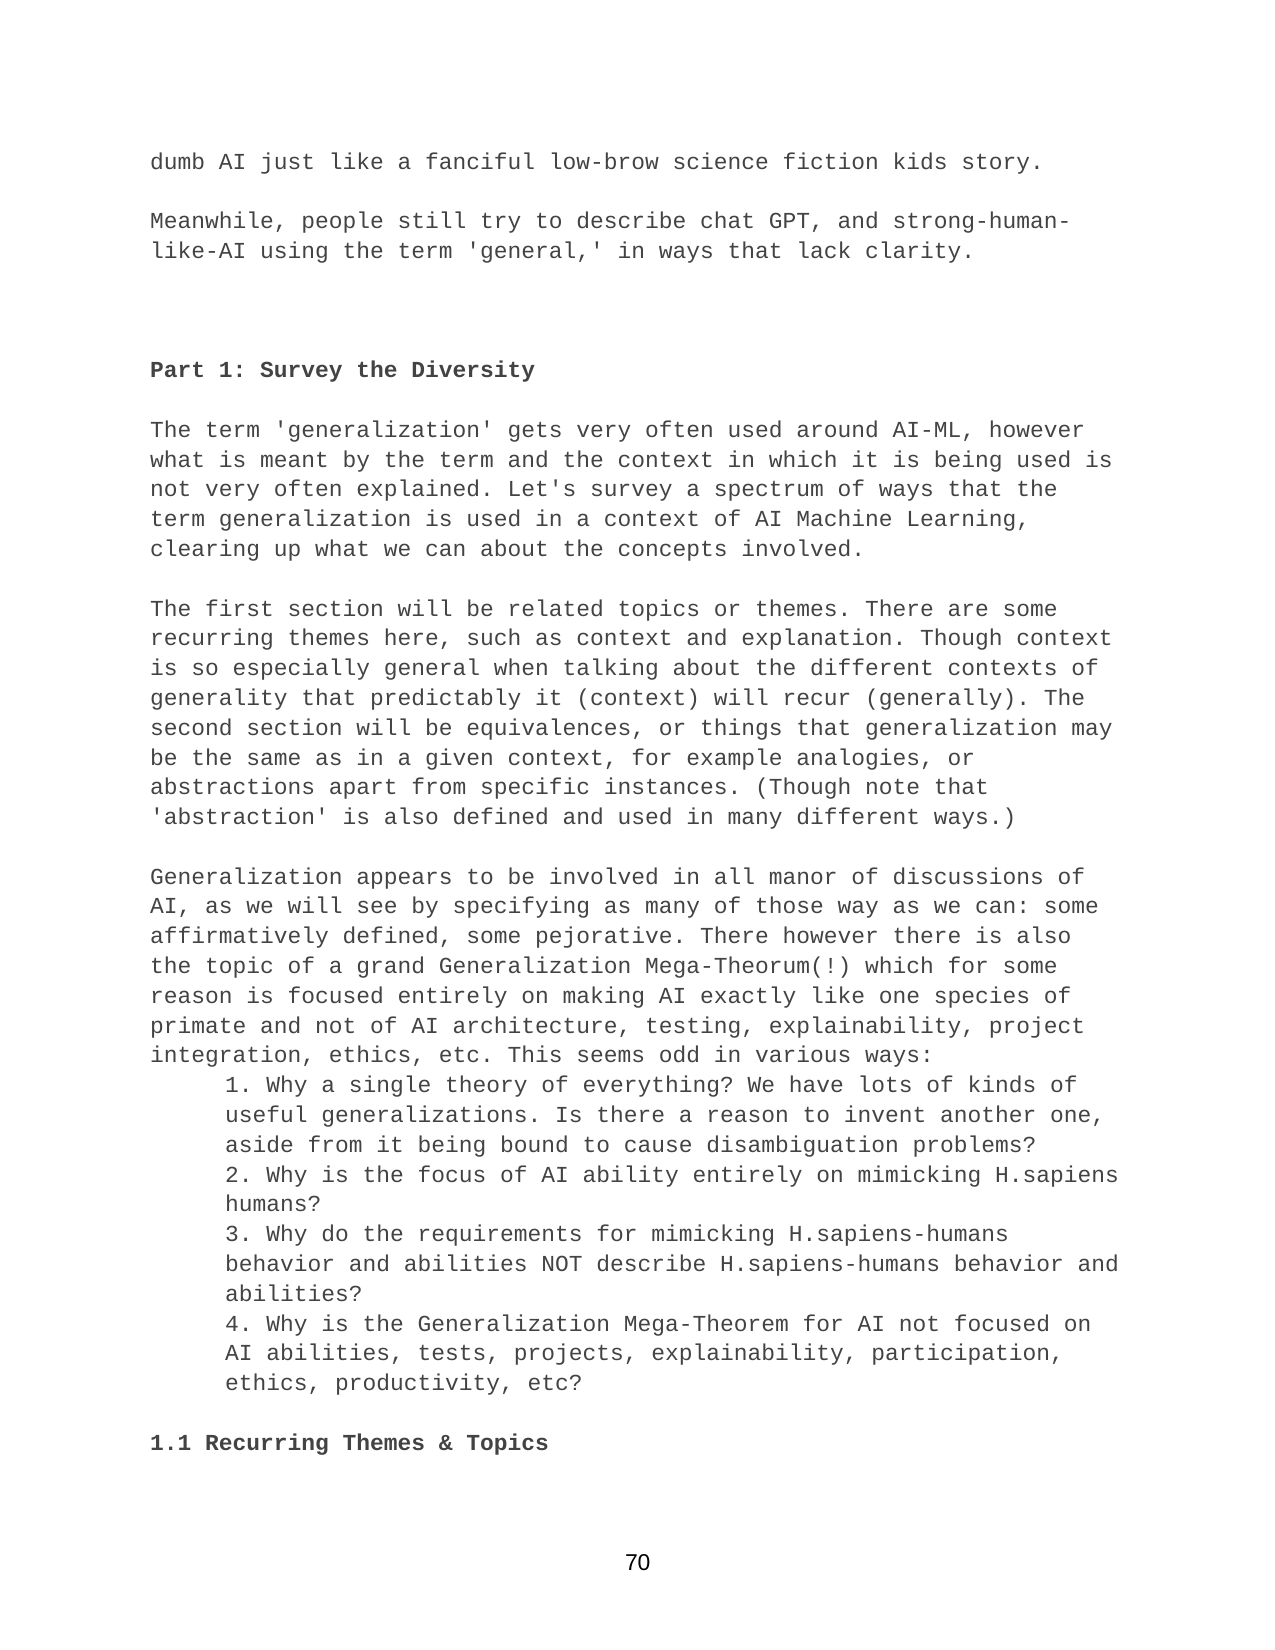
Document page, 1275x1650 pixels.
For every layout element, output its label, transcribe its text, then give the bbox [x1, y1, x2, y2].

text dumb AI just like a fanciful low-brow science fiction kids story. [150, 150, 1125, 176]
text Part 1: Survey the Diversity [150, 358, 1125, 384]
text The term 'generalization' gets very often used around AI-ML, however what is meant by the term and the context in which it is being used is not very often explained. Let's survey a spectrum of ways that the term generalization is used in a context of AI Machine Learning, clearing up what we can about the concepts involved. [150, 418, 1125, 563]
text Generalization appears to be involved in all manor of discussions of AI, as we will see by specifying as many of those way as we can: some affirmatively defined, some pejorative. There however there is also the topic of a grand Generalization Mega-Theorum(!) which for some reason is focused entirely on making AI exactly like one species of primate and not of AI architecture, testing, explainability, project integration, ethics, etc. This seems odd in various ways: [150, 865, 1125, 1070]
text 1. Why a single theory of everything? We have lots of kinds of useful generalizations. Is there a reason to invent another one, aside from it being bound to cause disambiguation problems? [225, 1073, 1125, 1159]
text 4. Why is the Generalization Mega-Theorem for AI not focused on AI abilities, tests, projects, explainability, participation, ethics, productivity, etc? [225, 1312, 1125, 1397]
text The first section will be related topics or themes. There are some recurring themes here, such as context and explanation. Though context is so especially general when talking about the different contexts of generality that predictably it (context) will recur (generally). The second section will be equivalences, or things that generalization may be the same as in a given context, for example analogies, or abstractions apart from specific instances. (Though note that 'abstraction' is also defined and used in many different ways.) [150, 597, 1125, 831]
text 2. Why is the focus of AI ability entirely on mimicking H.sapiens humans? [225, 1163, 1125, 1219]
text 3. Why do the requirements for mimicking H.sapiens-humans behavior and abilities NOT describe H.sapiens-humans behavior and abilities? [225, 1222, 1125, 1308]
text Meanwhile, people still try to describe chat GPT, and strong-human-like-AI using the term 'general,' in ways that lack clarity. [150, 209, 1125, 265]
text 1.1 Recurring Themes & Topics [150, 1431, 1125, 1457]
